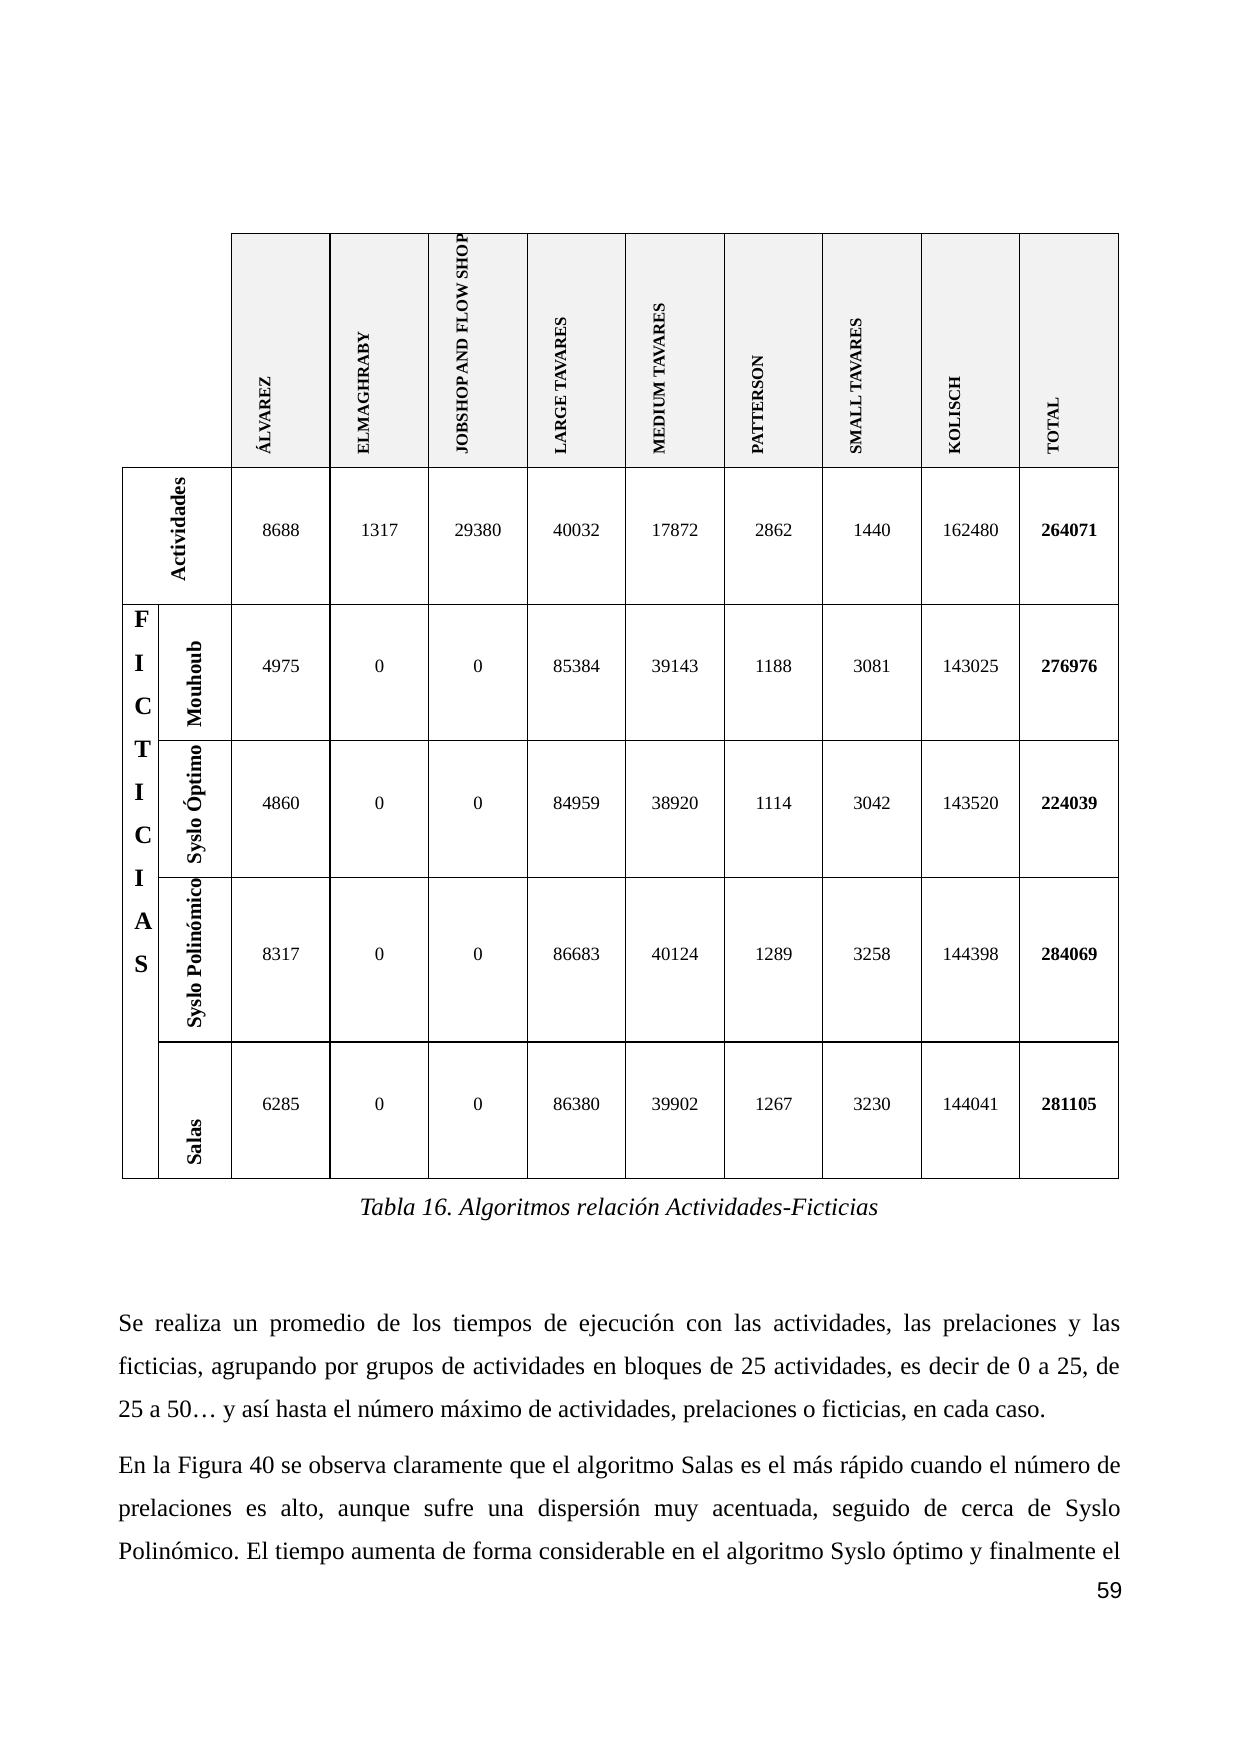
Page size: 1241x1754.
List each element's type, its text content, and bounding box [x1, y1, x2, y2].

table_cell 0 [331, 741, 428, 877]
table_cell 1188 [725, 605, 822, 740]
table_cell Syslo Óptimo [159, 741, 231, 877]
table_header MEDIUM TAVARES [626, 234, 724, 467]
table_cell 39143 [626, 605, 724, 740]
table_cell 0 [429, 605, 527, 740]
table_cell 85384 [528, 605, 625, 740]
table_cell 284069 [1020, 878, 1118, 1041]
table_cell 224039 [1020, 741, 1118, 877]
table_cell 86380 [528, 1043, 625, 1178]
table_cell 1114 [725, 741, 822, 877]
table_cell 1289 [725, 878, 822, 1041]
table_cell 4975 [232, 605, 329, 740]
table_cell 1317 [331, 468, 428, 603]
table_cell 29380 [429, 468, 527, 603]
text Se realiza un promedio de los tiempos de ejecución con las actividades, las prelaciones y las ficticias, agrupando por grupos de actividades en bloques de 25 actividades, es decir de 0 a 25, de 25 a 50… y así hasta el número máximo de actividades, prelaciones o ficticias, en cada caso. [118, 1308, 1122, 1423]
table_cell FICTICIAS [123, 605, 158, 1178]
table_header LARGE TAVARES [528, 234, 625, 467]
table_cell 3081 [823, 605, 921, 740]
table_header PATTERSON [725, 234, 822, 467]
table_cell Mouhoub [159, 605, 231, 740]
table_cell 144398 [922, 878, 1019, 1041]
table_cell 0 [331, 878, 428, 1041]
table_header SMALL TAVARES [823, 234, 921, 467]
table_cell 162480 [922, 468, 1019, 603]
table_cell 0 [429, 1043, 527, 1178]
table_cell Salas [159, 1043, 231, 1178]
table_header [123, 233, 158, 467]
table_cell 38920 [626, 741, 724, 877]
table_cell 3230 [823, 1043, 921, 1178]
table_cell 1440 [823, 468, 921, 603]
table_cell 8317 [232, 878, 329, 1041]
table_header KOLISCH [922, 234, 1019, 467]
table_cell 6285 [232, 1043, 329, 1178]
table_cell 0 [429, 878, 527, 1041]
text En la Figura 40 se observa claramente que el algoritmo Salas es el más rápido cuando el número de prelaciones es alto, aunque sufre una dispersión muy acentuada, seguido de cerca de Syslo Polinómico. El tiempo aumenta de forma considerable en el algoritmo Syslo óptimo y finalmente el [118, 1450, 1122, 1565]
table_cell 17872 [626, 468, 724, 603]
table_cell 40124 [626, 878, 724, 1041]
table_cell 143520 [922, 741, 1019, 877]
table_cell 264071 [1020, 468, 1118, 603]
table_header ÁLVAREZ [232, 234, 329, 467]
table_cell 3042 [823, 741, 921, 877]
table_cell 276976 [1020, 605, 1118, 740]
table_cell 84959 [528, 741, 625, 877]
text Tabla 16. Algoritmos relación Actividades-Ficticias [118, 1192, 1122, 1220]
table_cell Syslo Polinómico [159, 878, 231, 1041]
table_cell 86683 [528, 878, 625, 1041]
table_cell 144041 [922, 1043, 1019, 1178]
table_cell 8688 [232, 468, 329, 603]
table_cell 39902 [626, 1043, 724, 1178]
table_cell 1267 [725, 1043, 822, 1178]
table_header JOBSHOP AND FLOW SHOP [429, 234, 527, 467]
table_cell 40032 [528, 468, 625, 603]
table_cell Actividades [123, 468, 231, 603]
table_cell 2862 [725, 468, 822, 603]
table_cell 281105 [1020, 1043, 1118, 1178]
table_cell 0 [429, 741, 527, 877]
table_cell 143025 [922, 605, 1019, 740]
table_cell 0 [331, 1043, 428, 1178]
table_header [158, 233, 231, 467]
table_cell 4860 [232, 741, 329, 877]
table_header ELMAGHRABY [331, 234, 428, 467]
table_cell 0 [331, 605, 428, 740]
table_cell 3258 [823, 878, 921, 1041]
table_header TOTAL [1020, 234, 1118, 467]
